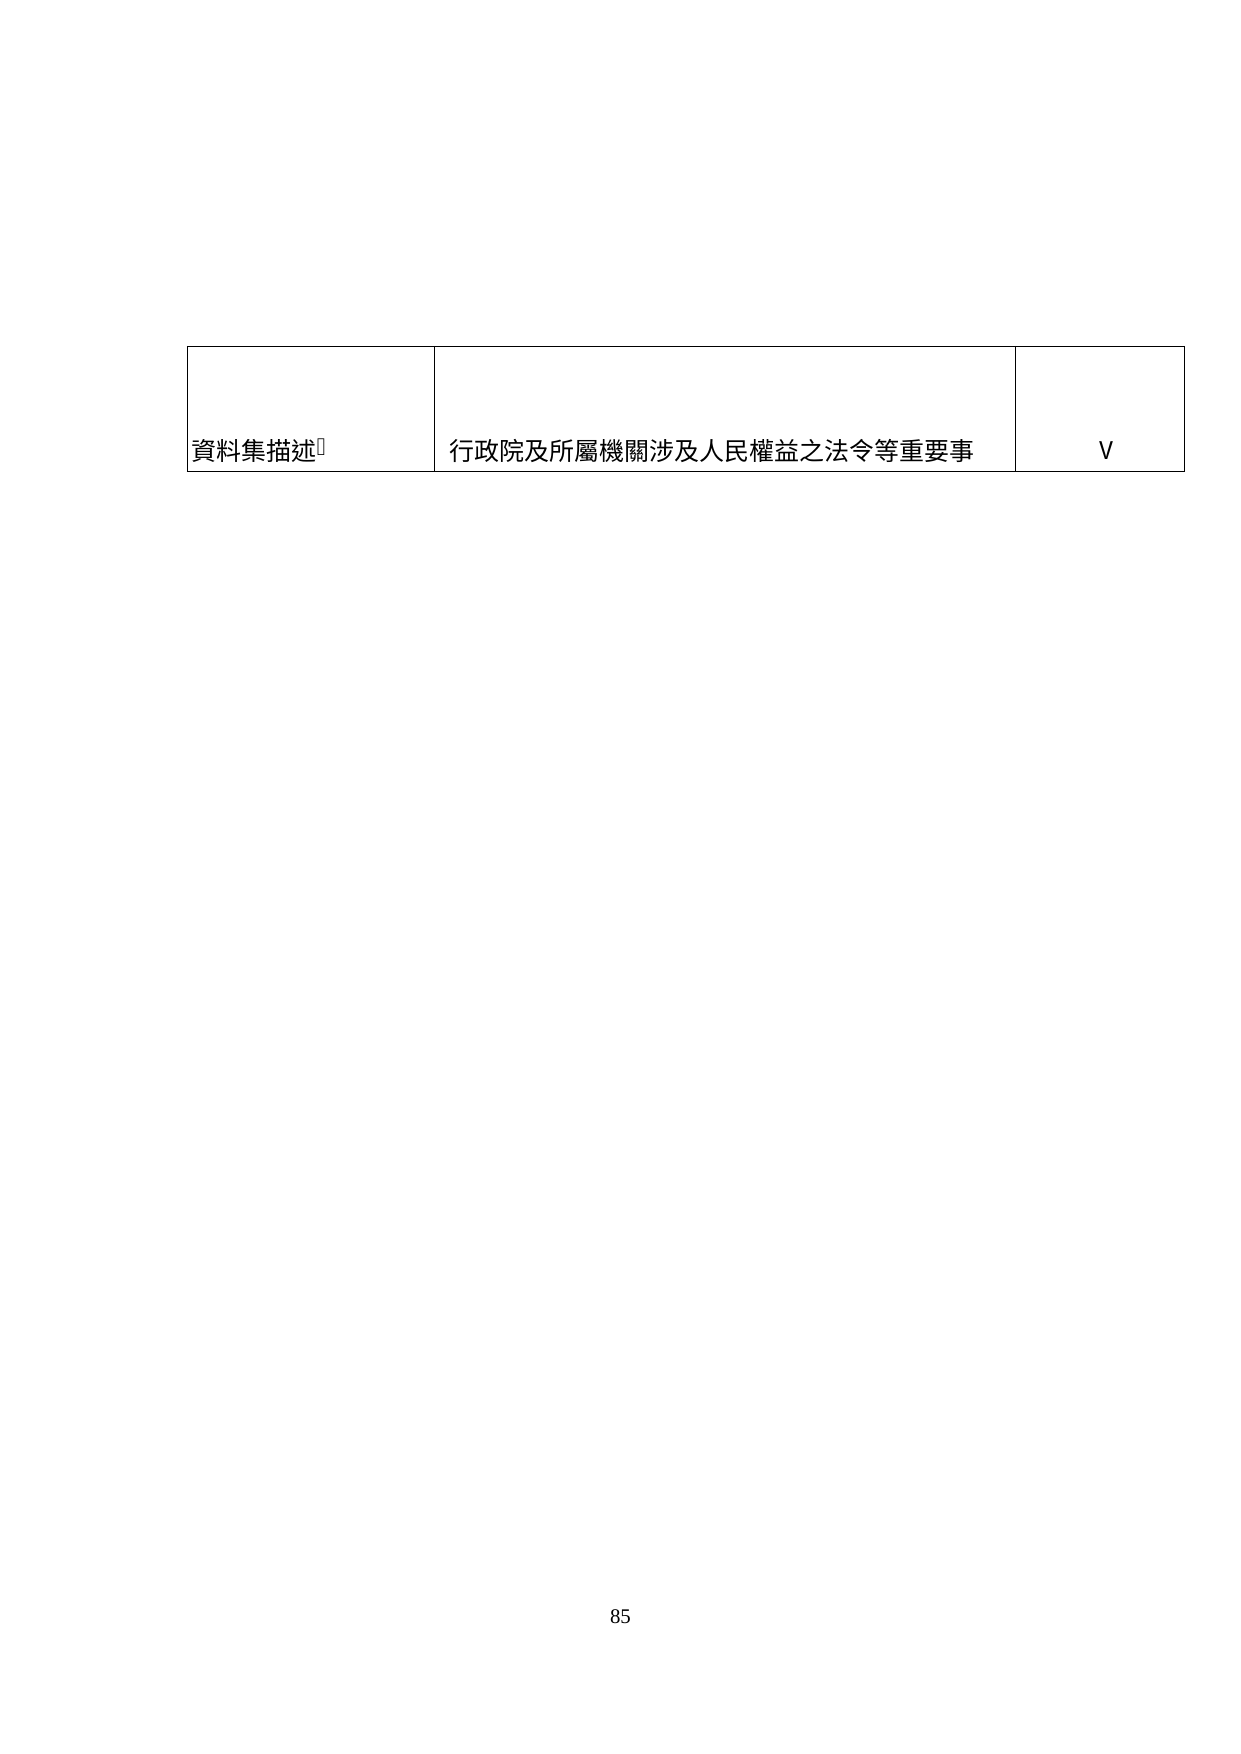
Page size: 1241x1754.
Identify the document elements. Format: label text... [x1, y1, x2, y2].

table_cell V [1016, 347, 1184, 471]
table_cell 資料集描述 [188, 347, 434, 471]
table_cell 行政院及所屬機關涉及人民權益之法令等重要事 [435, 347, 1015, 471]
